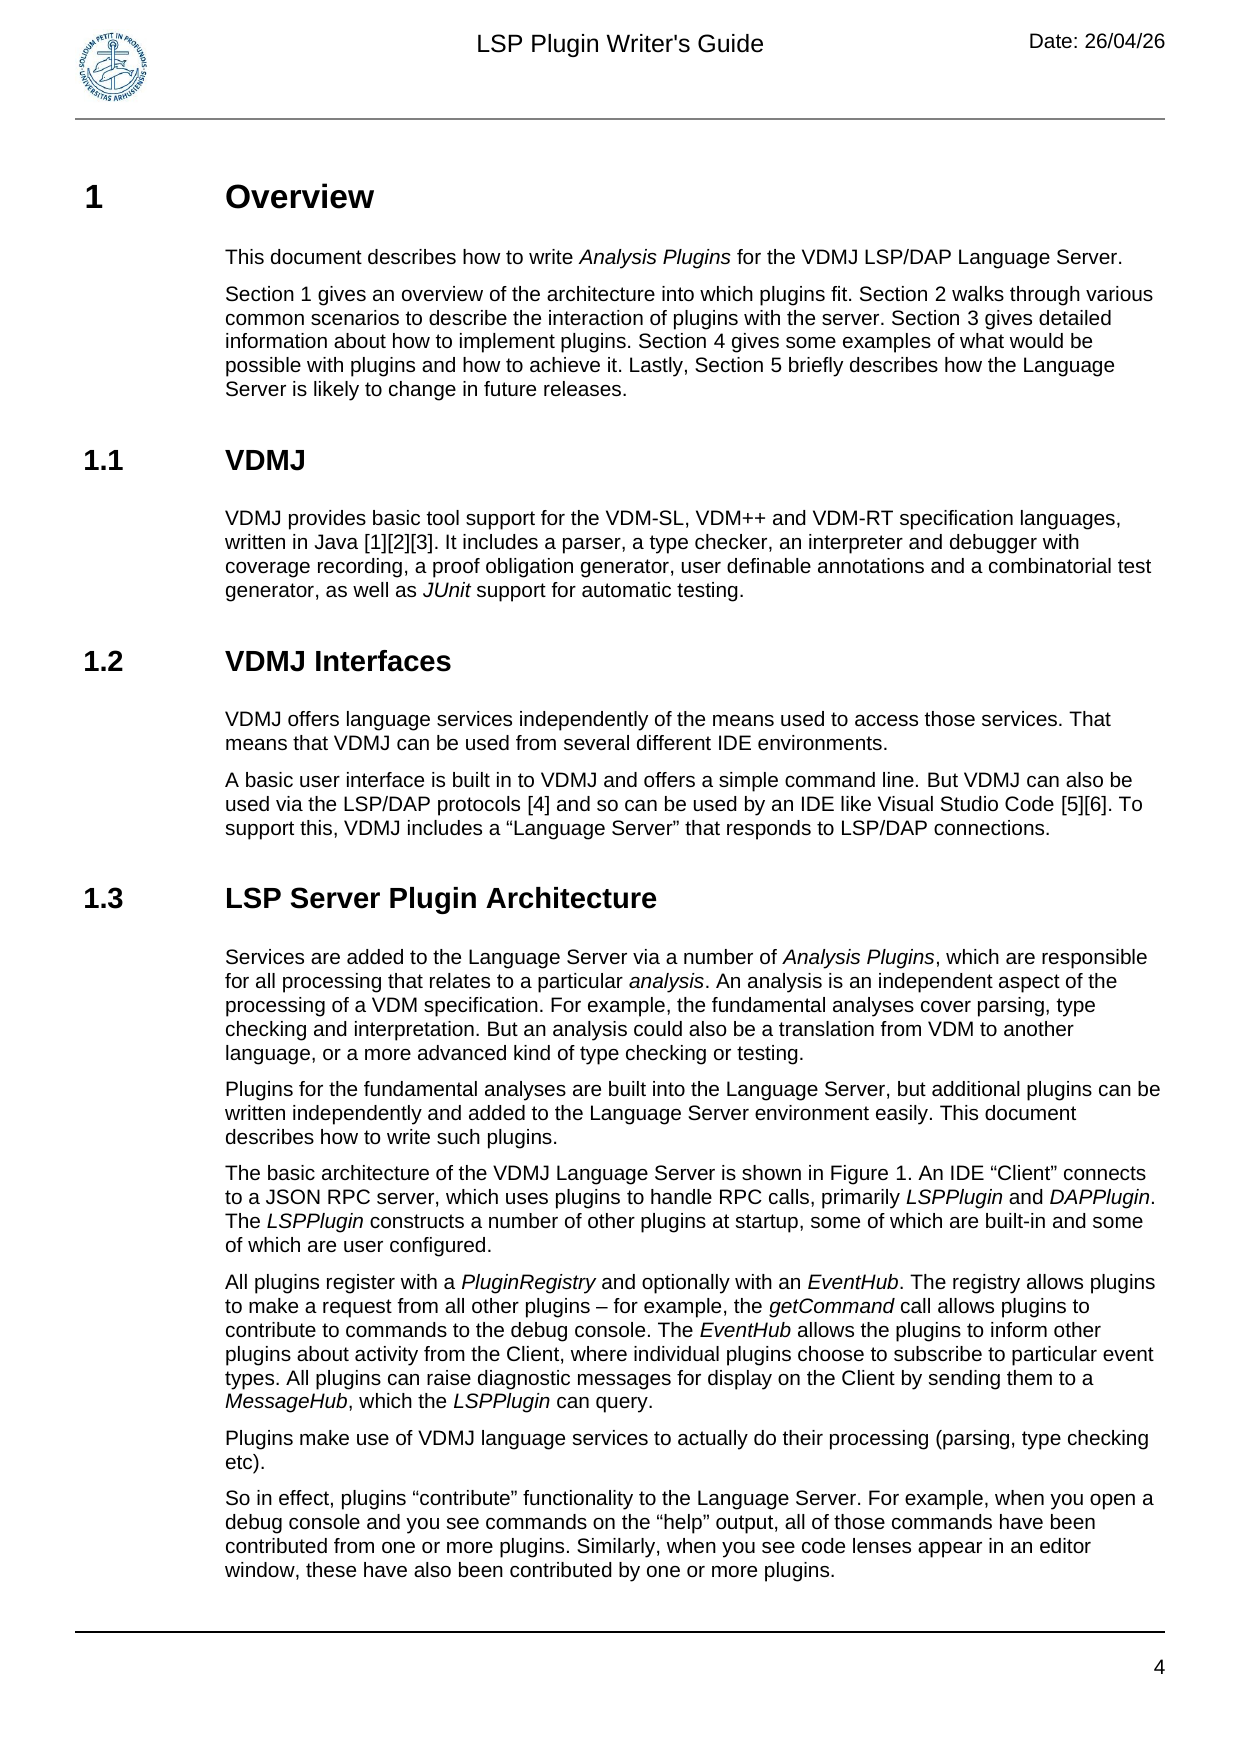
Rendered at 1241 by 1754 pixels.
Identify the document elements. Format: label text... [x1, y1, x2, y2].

picture [75, 29, 150, 105]
subtitle VDMJ [75, 444, 1165, 477]
text So in effect, plugins “contribute” functionality to the Language Server. For example, when you open a debug console and you see commands on the “help” output, all of those commands have been contributed from one or more plugins. Similarly, when you see code lenses appear in an editor window, these have also been contributed by one or more plugins. [225, 1487, 1165, 1582]
text All plugins register with a PluginRegistry and optionally with an EventHub. The registry allows plugins to make a request from all other plugins – for example, the getCommand call allows plugins to contribute to commands to the debug console. The EventHub allows the plugins to inform other plugins about activity from the Client, where individual plugins choose to subscribe to particular event types. All plugins can raise diagnostic messages for display on the Client by sending them to a MessageHub, which the LSPPlugin can query. [225, 1270, 1165, 1414]
subtitle LSP Server Plugin Architecture [75, 882, 1165, 915]
text A basic user interface is built in to VDMJ and offers a simple command line. But VDMJ can also be used via the LSP/DAP protocols [4] and so can be used by an IDE like Visual Studio Code [5][6]. To support this, VDMJ includes a “Language Server” that responds to LSP/DAP connections. [225, 768, 1165, 840]
text This document describes how to write Analysis Plugins for the VDMJ LSP/DAP Language Server. [225, 245, 1165, 269]
text VDMJ provides basic tool support for the VDM-SL, VDM++ and VDM-RT specification languages, written in Java [1][2][3]. It includes a parser, a type checker, an interpreter and debugger with coverage recording, a proof obligation generator, user definable annotations and a combinatorial test generator, as well as JUnit support for automatic testing. [225, 507, 1165, 602]
text Plugins make use of VDMJ language services to actually do their processing (parsing, type checking etc). [225, 1426, 1165, 1474]
text VDMJ offers language services independently of the means used to access those services. That means that VDMJ can be used from several different IDE environments. [225, 708, 1165, 756]
text Section 1 gives an overview of the architecture into which plugins fit. Section 2 walks through various common scenarios to describe the interaction of plugins with the server. Section 3 gives detailed information about how to implement plugins. Section 4 gives some examples of what would be possible with plugins and how to achieve it. Lastly, Section 5 briefly describes how the Language Server is likely to change in future releases. [225, 282, 1165, 402]
text Services are added to the Language Server via a number of Analysis Plugins, which are responsible for all processing that relates to a particular analysis. An analysis is an independent aspect of the processing of a VDM specification. For example, the fundamental analyses cover parsing, type checking and interpretation. But an analysis could also be a translation from VDM to another language, or a more advanced kind of type checking or testing. [225, 945, 1165, 1065]
text Plugins for the fundamental analyses are built into the Language Server, but additional plugins can be written independently and added to the Language Server environment easily. This document describes how to write such plugins. [225, 1077, 1165, 1149]
subtitle Overview [75, 178, 1165, 215]
subtitle VDMJ Interfaces [75, 645, 1165, 678]
text The basic architecture of the VDMJ Language Server is shown in Figure 1. An IDE “Client” connects to a JSON RPC server, which uses plugins to handle RPC calls, primarily LSPPlugin and DAPPlugin. The LSPPlugin constructs a number of other plugins at startup, some of which are built-in and some of which are user configured. [225, 1162, 1165, 1257]
